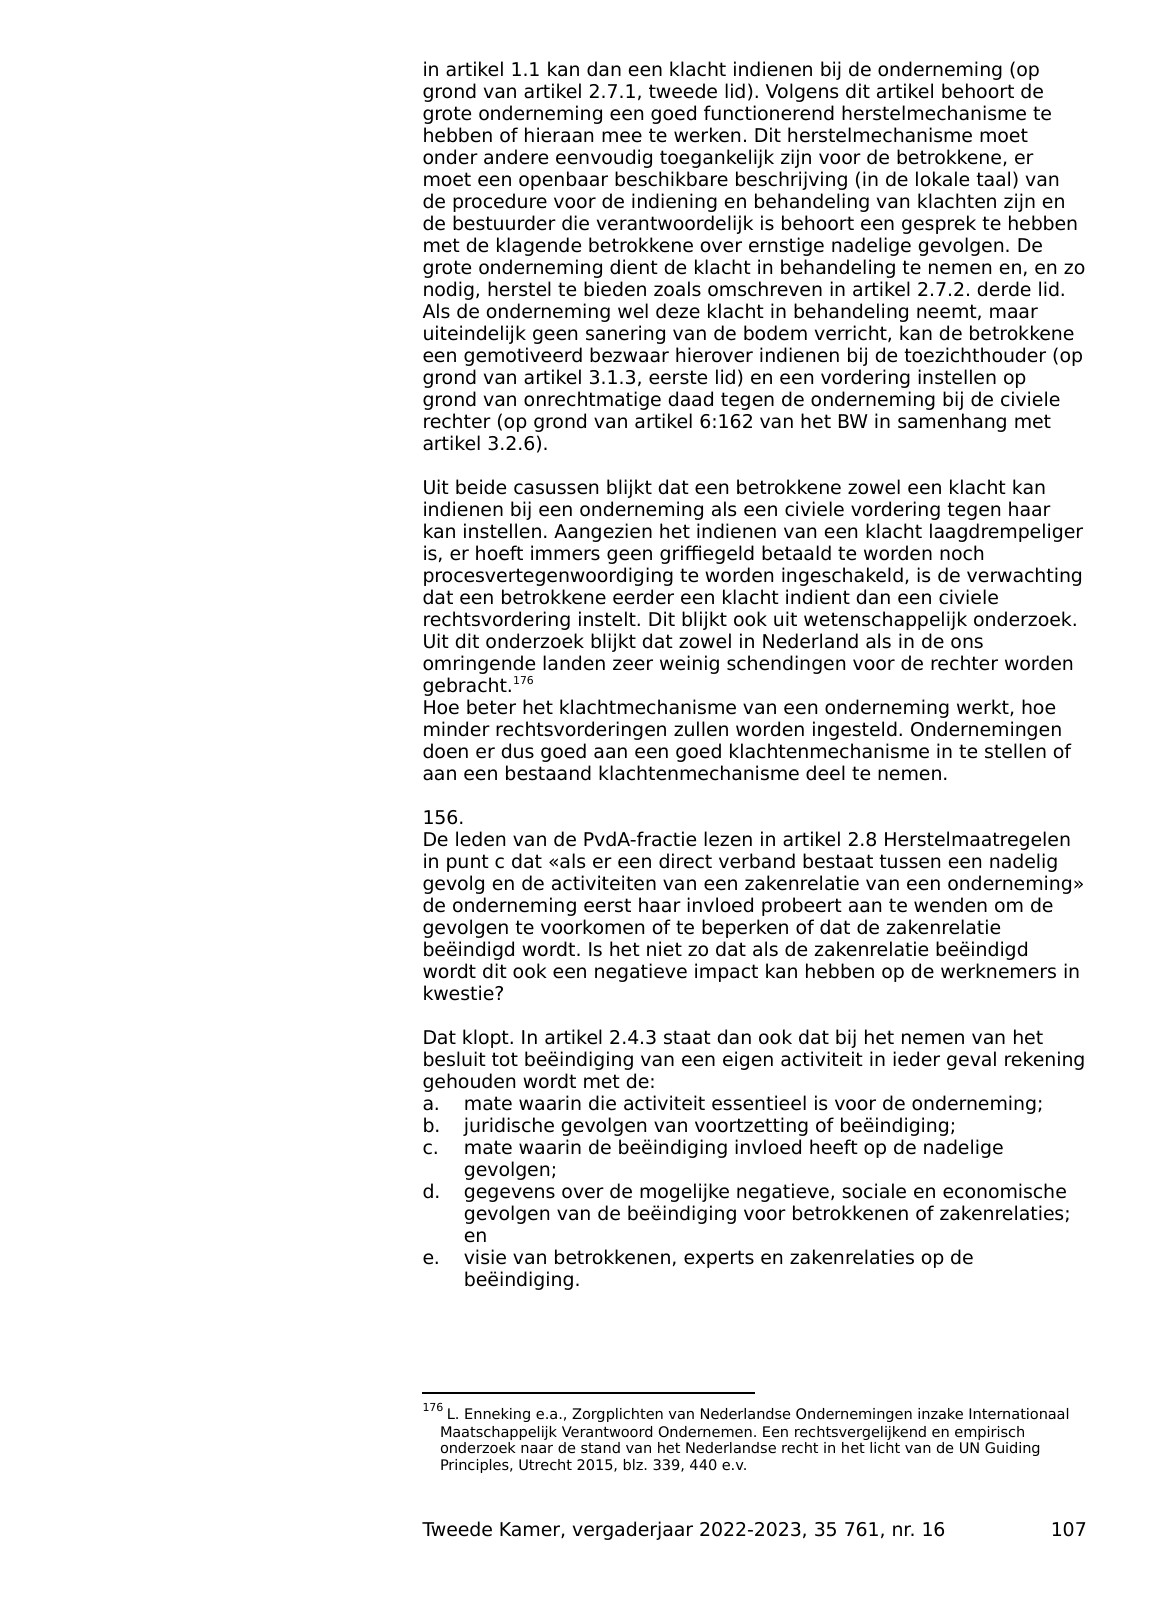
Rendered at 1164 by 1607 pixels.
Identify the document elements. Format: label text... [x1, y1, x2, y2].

text e. visie van betrokkenen, experts en zakenrelaties op de beëindiging. [422, 1247, 1087, 1291]
text 156. [422, 807, 1087, 829]
text c. mate waarin de beëindiging invloed heeft op de nadelige gevolgen; [422, 1137, 1087, 1181]
text De leden van de PvdA-fractie lezen in artikel 2.8 Herstelmaatregelen in punt c dat «als er een direct verband bestaat tussen een nadelig gevolg en de activiteiten van een zakenrelatie van een onderneming» de onderneming eerst haar invloed probeert aan te wenden om de gevolgen te voorkomen of te beperken of dat de zakenrelatie beëindigd wordt. Is het niet zo dat als de zakenrelatie beëindigd wordt dit ook een negatieve impact kan hebben op de werknemers in kwestie? [422, 829, 1087, 1004]
text in artikel 1.1 kan dan een klacht indienen bij de onderneming (op grond van artikel 2.7.1, tweede lid). Volgens dit artikel behoort de grote onderneming een goed functionerend herstelmechanisme te hebben of hieraan mee te werken. Dit herstelmechanisme moet onder andere eenvoudig toegankelijk zijn voor de betrokkene, er moet een openbaar beschikbare beschrijving (in de lokale taal) van de procedure voor de indiening en behandeling van klachten zijn en de bestuurder die verantwoordelijk is behoort een gesprek te hebben met de klagende betrokkene over ernstige nadelige gevolgen. De grote onderneming dient de klacht in behandeling te nemen en, en zo nodig, herstel te bieden zoals omschreven in artikel 2.7.2. derde lid. Als de onderneming wel deze klacht in behandeling neemt, maar uiteindelijk geen sanering van de bodem verricht, kan de betrokkene een gemotiveerd bezwaar hierover indienen bij de toezichthouder (op grond van artikel 3.1.3, eerste lid) en een vordering instellen op grond van onrechtmatige daad tegen de onderneming bij de civiele rechter (op grond van artikel 6:162 van het BW in samenhang met artikel 3.2.6). [422, 59, 1087, 455]
text b. juridische gevolgen van voortzetting of beëindiging; [422, 1115, 1087, 1137]
text a. mate waarin die activiteit essentieel is voor de onderneming; [422, 1093, 1087, 1115]
text Hoe beter het klachtmechanisme van een onderneming werkt, hoe minder rechtsvorderingen zullen worden ingesteld. Ondernemingen doen er dus goed aan een goed klachtenmechanisme in te stellen of aan een bestaand klachtenmechanisme deel te nemen. [422, 697, 1087, 784]
text Dat klopt. In artikel 2.4.3 staat dan ook dat bij het nemen van het besluit tot beëindiging van een eigen activiteit in ieder geval rekening gehouden wordt met de: [422, 1027, 1087, 1093]
text d. gegevens over de mogelijke negatieve, sociale en economische gevolgen van de beëindiging voor betrokkenen of zakenrelaties; en [422, 1181, 1087, 1247]
text L. Enneking e.a., Zorgplichten van Nederlandse Ondernemingen inzake Internationaal Maatschappelijk Verantwoord Ondernemen. Een rechtsvergelijkend en empirisch onderzoek naar de stand van het Nederlandse recht in het licht van de UN Guiding Principles, Utrecht 2015, blz. 339, 440 e.v. [422, 1402, 1087, 1474]
text Uit beide casussen blijkt dat een betrokkene zowel een klacht kan indienen bij een onderneming als een civiele vordering tegen haar kan instellen. Aangezien het indienen van een klacht laagdrempeliger is, er hoeft immers geen griffiegeld betaald te worden noch procesvertegenwoordiging te worden ingeschakeld, is de verwachting dat een betrokkene eerder een klacht indient dan een civiele rechtsvordering instelt. Dit blijkt ook uit wetenschappelijk onderzoek. Uit dit onderzoek blijkt dat zowel in Nederland als in de ons omringende landen zeer weinig schendingen voor de rechter worden gebracht. [422, 477, 1087, 697]
